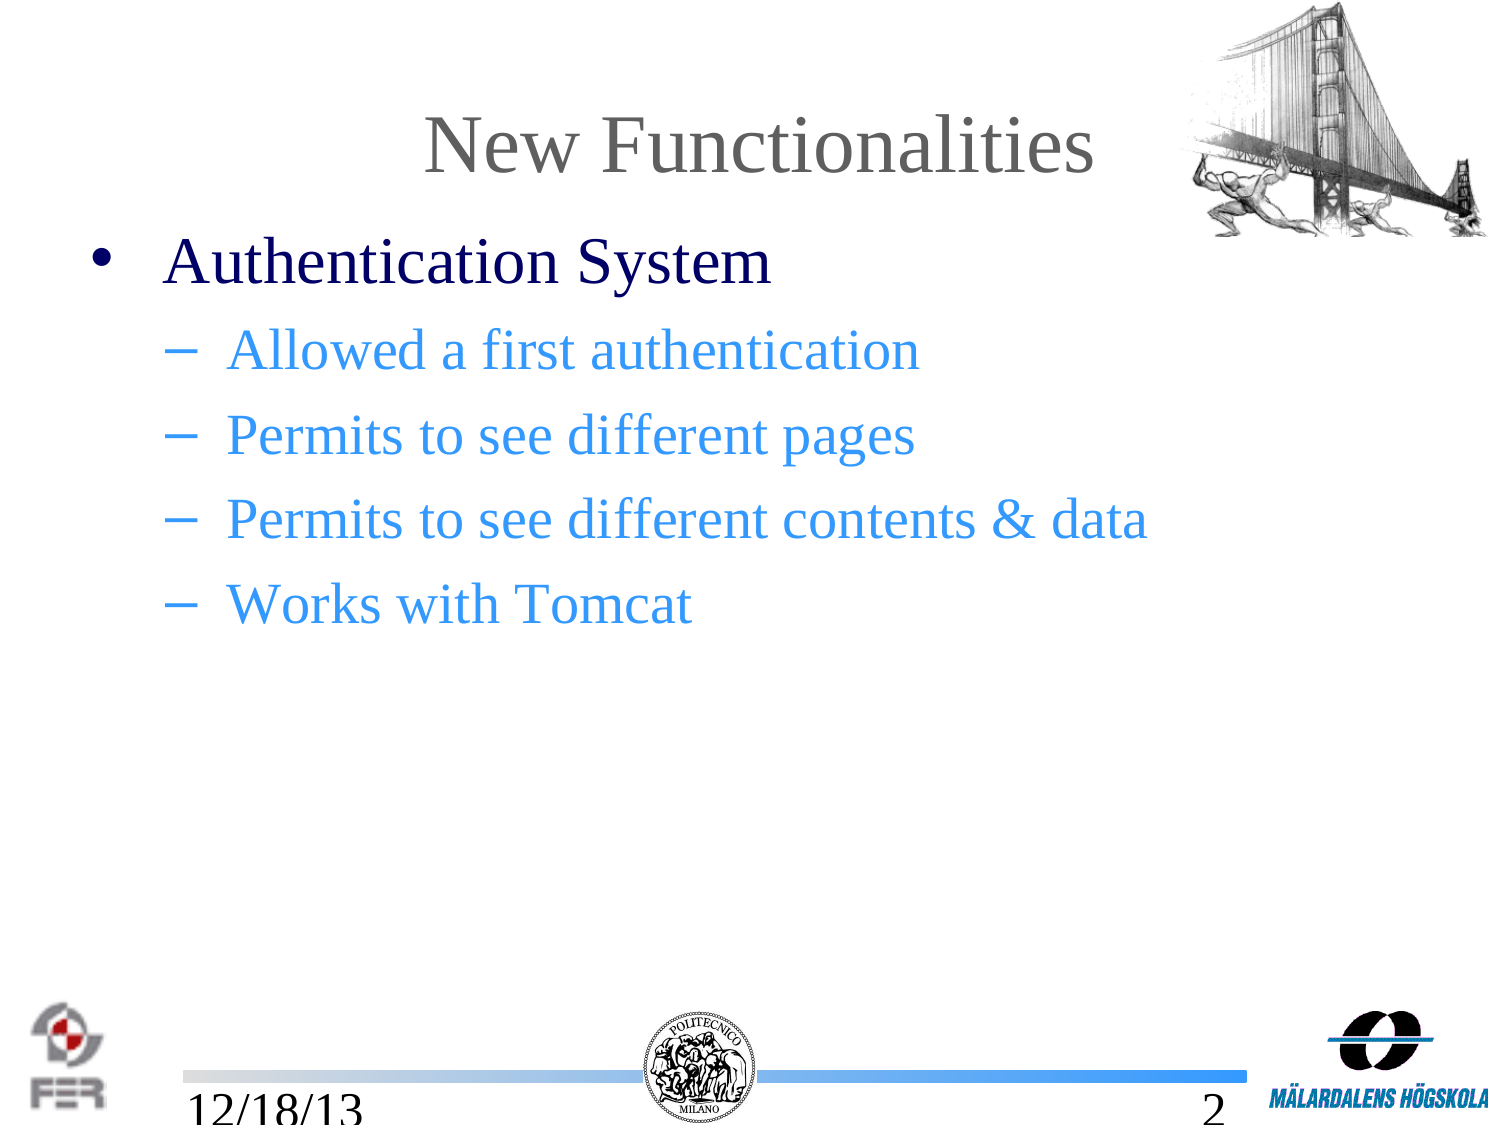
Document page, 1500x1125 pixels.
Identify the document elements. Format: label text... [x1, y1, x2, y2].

text_box [1186, 1070, 1258, 1114]
title New Functionalities [75, 45, 1175, 209]
picture [1435, 1096, 1441, 1104]
text_box 13-12-18 [171, 1070, 396, 1114]
list Authentication System Allowed a first authentication Permits to see different pages Permits to see different contents & data Works with Tomcat [75, 209, 1426, 952]
picture [29, 987, 107, 1125]
picture [1368, 1093, 1374, 1104]
picture [1269, 1011, 1488, 1108]
picture [1175, 0, 1488, 237]
picture [643, 1011, 757, 1123]
picture [1454, 1091, 1459, 1108]
